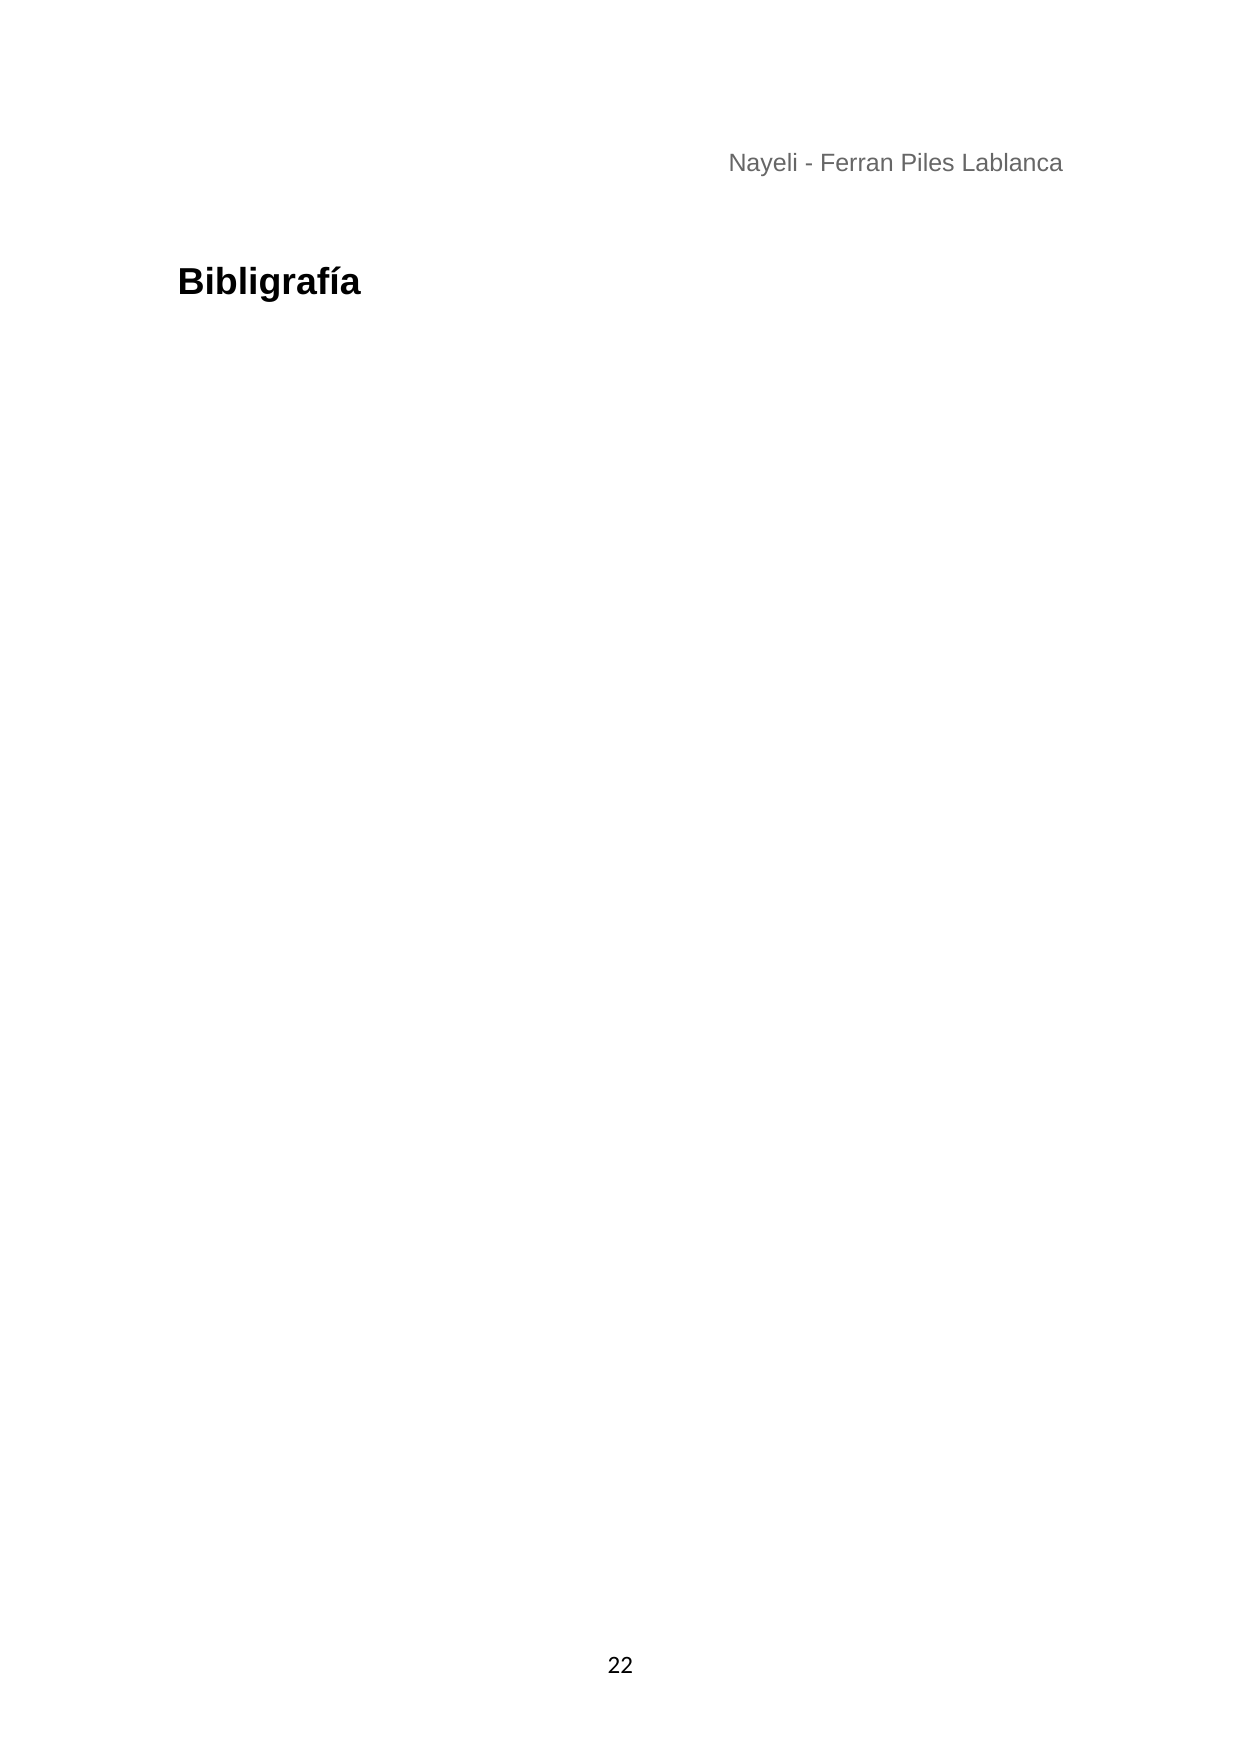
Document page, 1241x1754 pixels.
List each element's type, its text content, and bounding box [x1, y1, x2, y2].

subtitle Bibligrafía [177, 259, 1063, 303]
